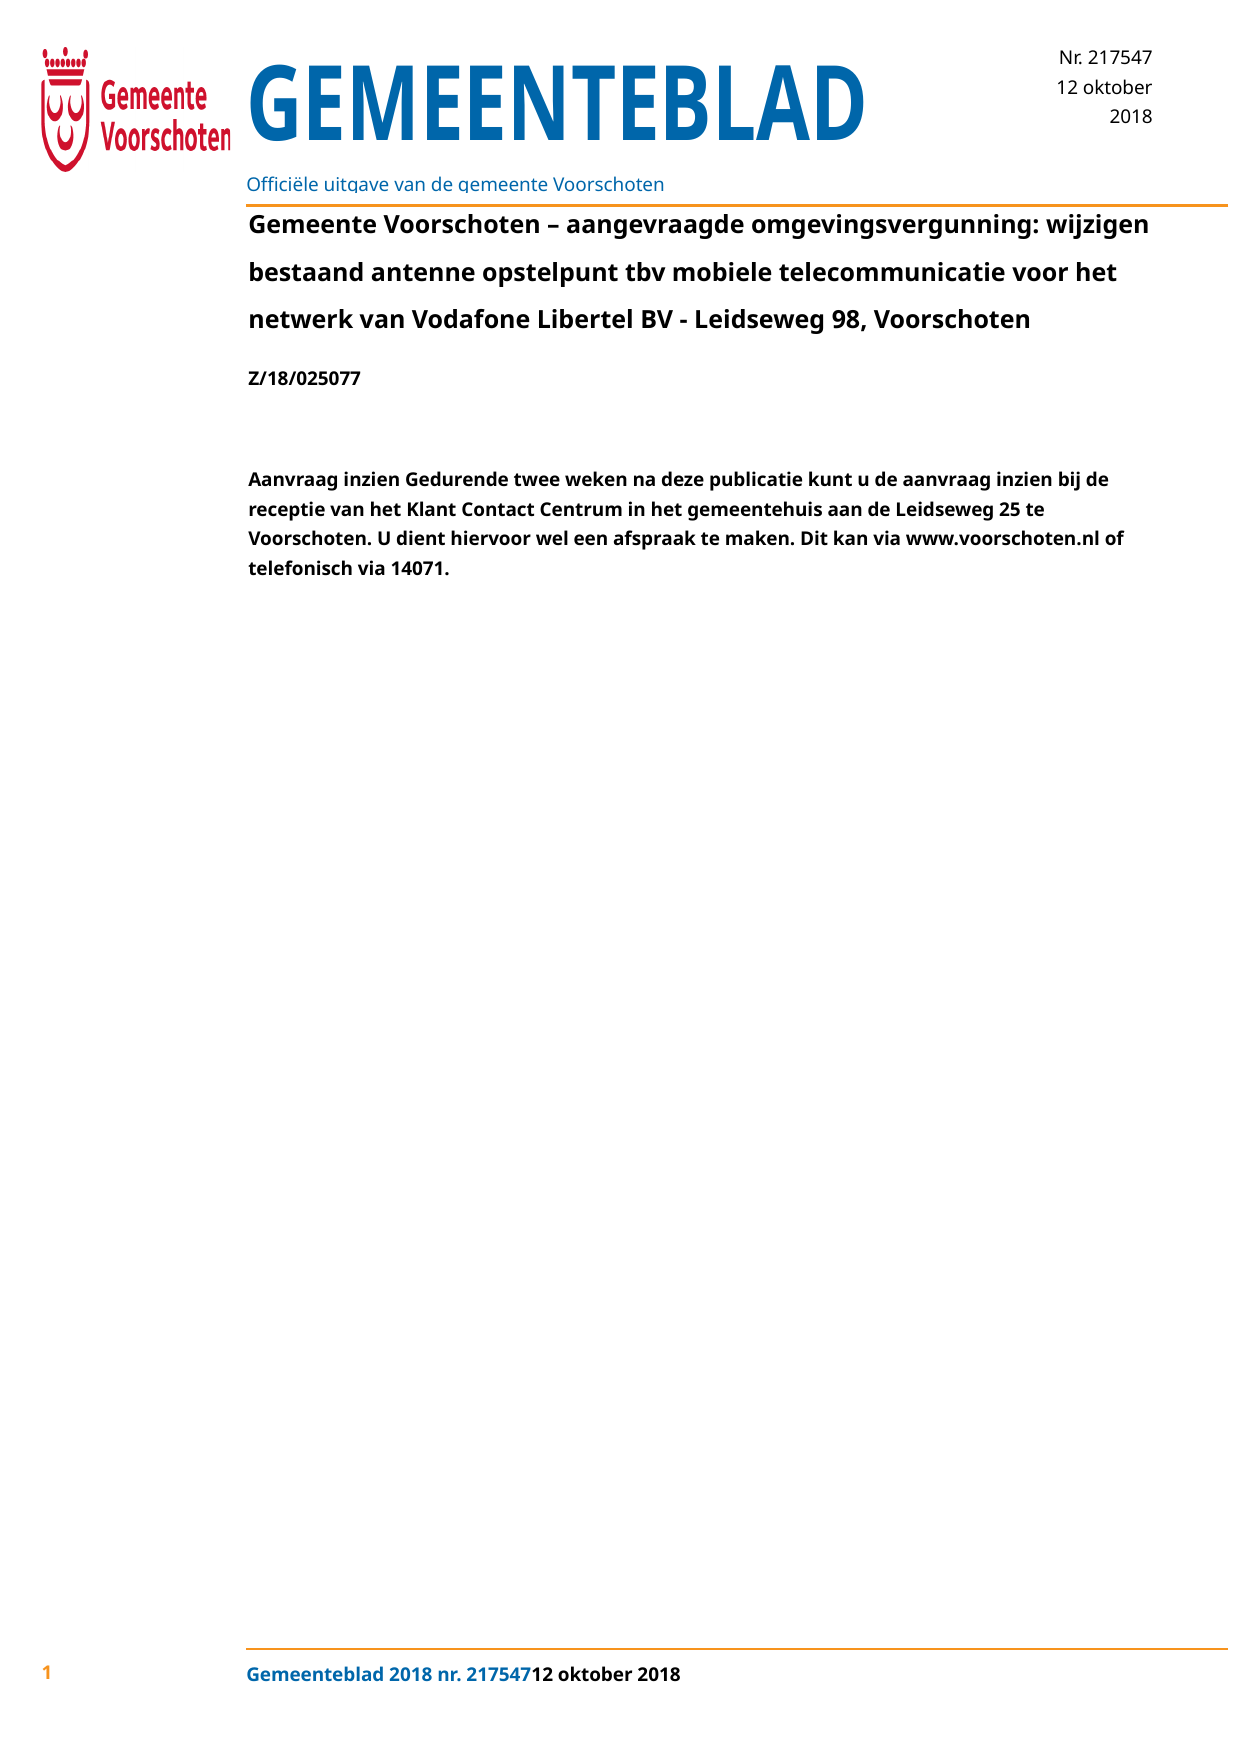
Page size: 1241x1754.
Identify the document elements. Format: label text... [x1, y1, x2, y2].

text Aanvraag inzien Gedurende twee weken na deze publicatie kunt u de aanvraag inzien bij de receptie van het Klant Contact Centrum in het gemeentehuis aan de Leidseweg 25 te Voorschoten. U dient hiervoor wel een afspraak te maken. Dit kan via www.voorschoten.nl of telefonisch via 14071. [248, 466, 1152, 581]
text Z/18/025077 [248, 366, 1152, 391]
picture [41, 47, 231, 172]
text Gemeente Voorschoten – aangevraagde omgevingsvergunning: wijzigen bestaand antenne opstelpunt tbv mobiele telecommunicatie voor het netwerk van Vodafone Libertel BV - Leidseweg 98, Voorschoten [248, 207, 1152, 336]
